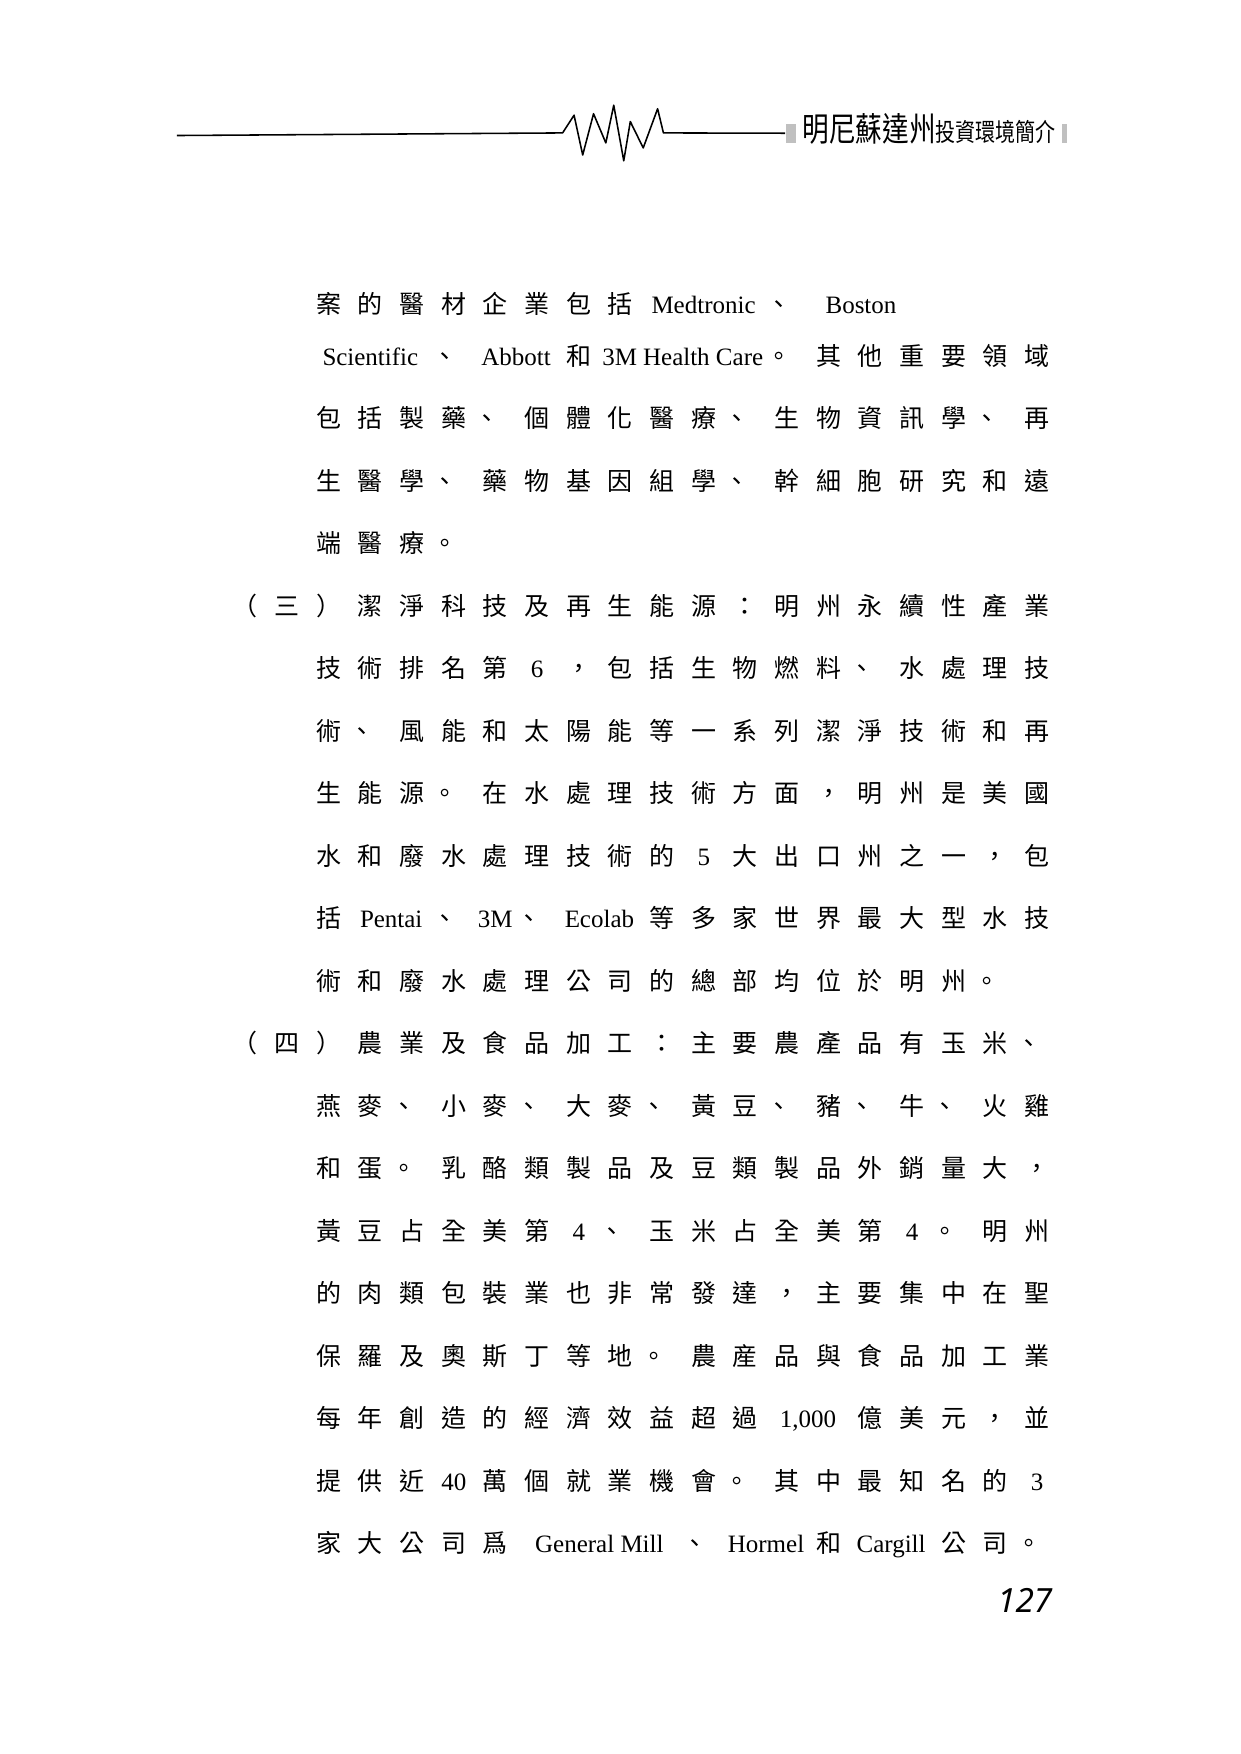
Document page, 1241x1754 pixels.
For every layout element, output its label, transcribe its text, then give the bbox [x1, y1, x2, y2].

text （三）潔淨科技及再生能源：明州永續性產業技術排名第6，包括生物燃料、水處理技術、風能和太陽能等一系列潔淨技術和再生能源。在水處理技術方面，明州是美國水和廢水處理技術的5大出口州之一，包括Pentai、3M、Ecolab等多家世界最大型水技術和廢水處理公司的總部均位於明州。 [207, 563, 1058, 1000]
text （四）農業及食品加工：主要農產品有玉米、燕麥、小麥、大麥、黃豆、豬、牛、火雞和蛋。乳酪類製品及豆類製品外銷量大，黃豆占全美第4、玉米占全美第4。明州的肉類包裝業也非常發達，主要集中在聖保羅及奧斯丁等地。農産品與食品加工業每年創造的經濟效益超過1,000億美元，並提供近40萬個就業機會。其中最知名的3家大公司爲General Mill、Hormel和Cargill公司。 [207, 1000, 1058, 1563]
text 案的醫材企業包括Medtronic、Boston Scientific、Abbott和3M Health Care。其他重要領域包括製藥、個體化醫療、生物資訊學、再生醫學、藥物基因組學、幹細胞研究和遠端醫療。 [207, 250, 1058, 563]
